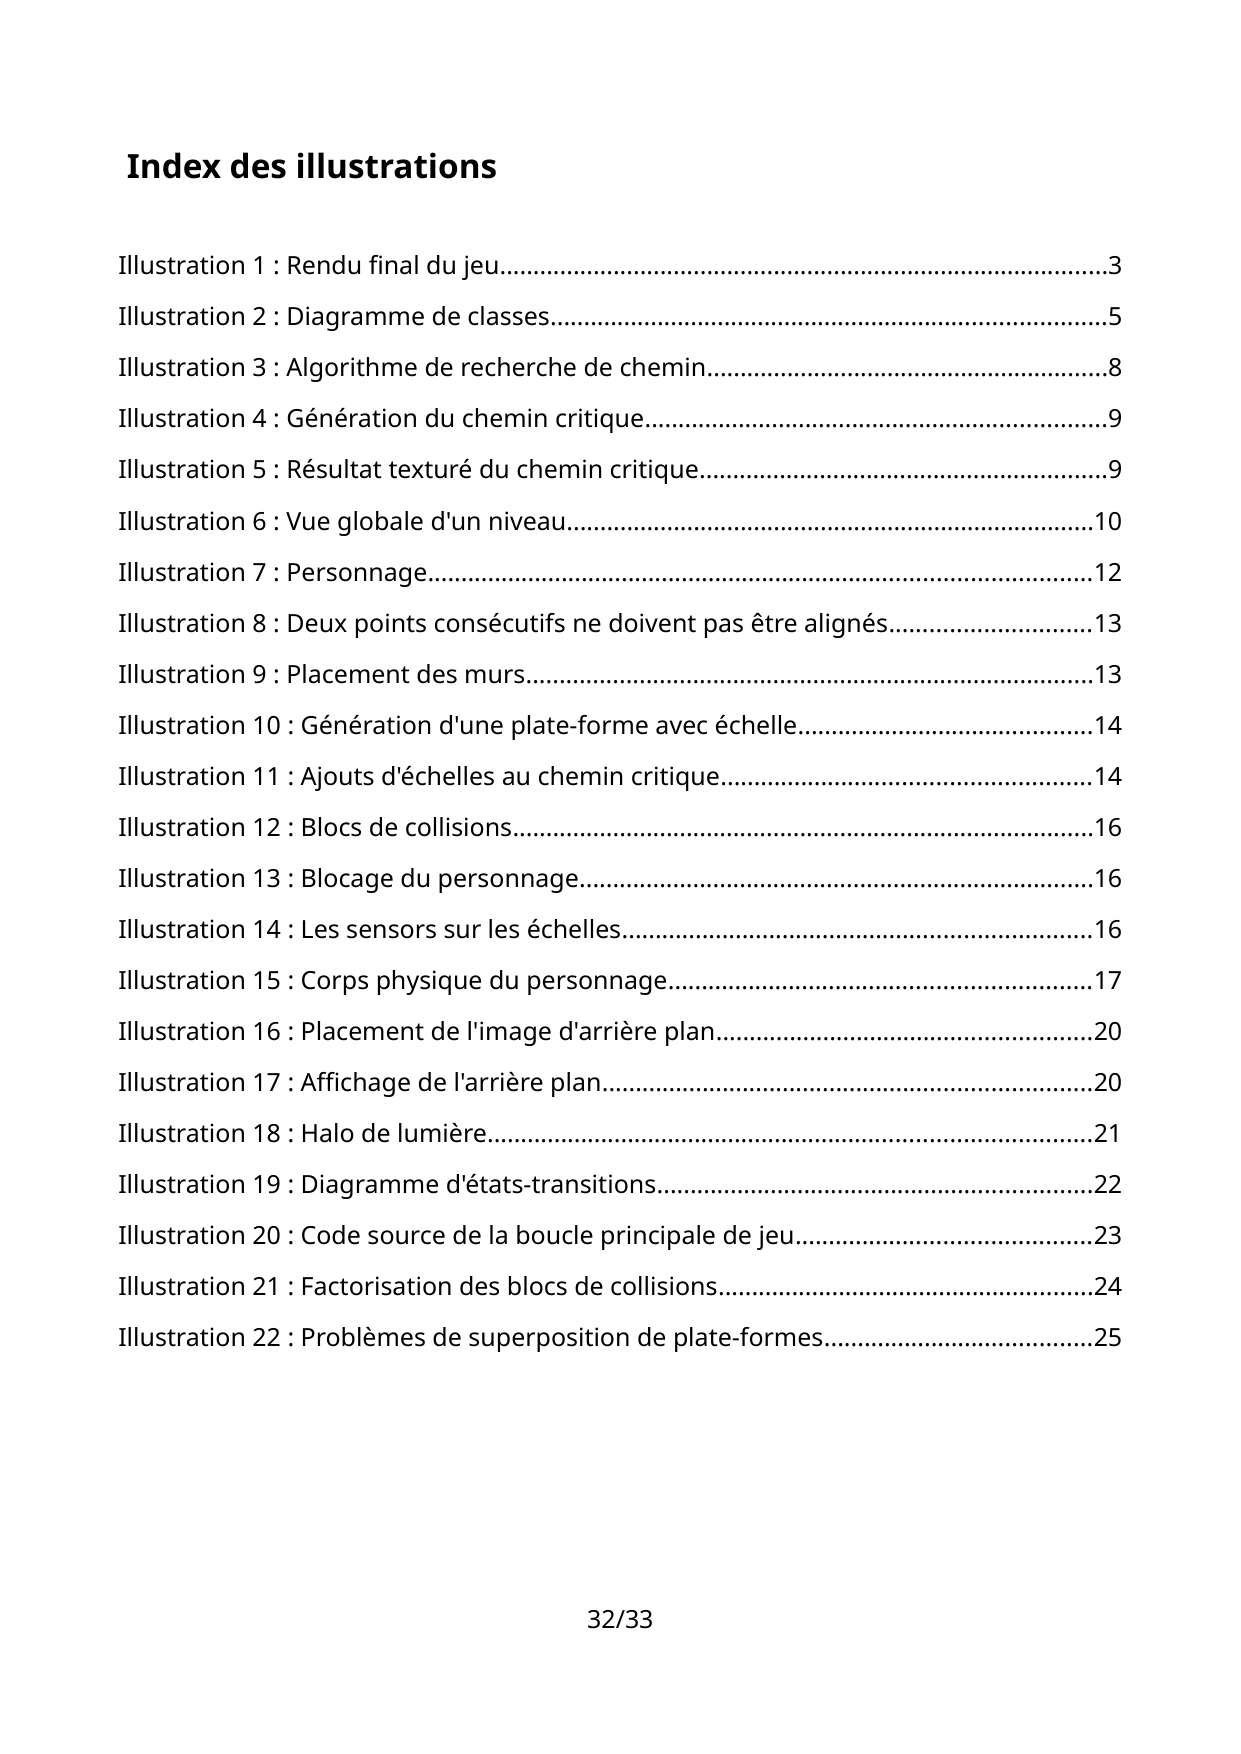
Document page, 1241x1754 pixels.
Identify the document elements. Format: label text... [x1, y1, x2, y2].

subtitle Index des illustrations [118, 143, 1122, 188]
text Illustration 2 : Diagramme de classes 5 [118, 299, 1122, 333]
text Illustration 16 : Placement de l'image d'arrière plan 20 [118, 1014, 1122, 1048]
text Illustration 11 : Ajouts d'échelles au chemin critique 14 [118, 758, 1122, 792]
text Illustration 8 : Deux points consécutifs ne doivent pas être alignés 13 [118, 605, 1122, 639]
text Illustration 7 : Personnage 12 [118, 554, 1122, 588]
text Illustration 20 : Code source de la boucle principale de jeu 23 [118, 1218, 1122, 1252]
text Illustration 18 : Halo de lumière 21 [118, 1116, 1122, 1150]
text Illustration 1 : Rendu final du jeu 3 [118, 248, 1122, 282]
text Illustration 5 : Résultat texturé du chemin critique 9 [118, 452, 1122, 486]
text Illustration 4 : Génération du chemin critique 9 [118, 401, 1122, 435]
text Illustration 14 : Les sensors sur les échelles 16 [118, 912, 1122, 946]
text Illustration 6 : Vue globale d'un niveau 10 [118, 503, 1122, 537]
text Illustration 22 : Problèmes de superposition de plate-formes 25 [118, 1320, 1122, 1354]
text Illustration 21 : Factorisation des blocs de collisions 24 [118, 1269, 1122, 1303]
text Illustration 15 : Corps physique du personnage 17 [118, 963, 1122, 997]
text Illustration 3 : Algorithme de recherche de chemin 8 [118, 350, 1122, 384]
text Illustration 9 : Placement des murs 13 [118, 656, 1122, 690]
text Illustration 13 : Blocage du personnage 16 [118, 861, 1122, 894]
text Illustration 12 : Blocs de collisions 16 [118, 809, 1122, 843]
text Illustration 17 : Affichage de l'arrière plan 20 [118, 1065, 1122, 1099]
text Illustration 10 : Génération d'une plate-forme avec échelle 14 [118, 707, 1122, 741]
text Illustration 19 : Diagramme d'états-transitions 22 [118, 1167, 1122, 1201]
